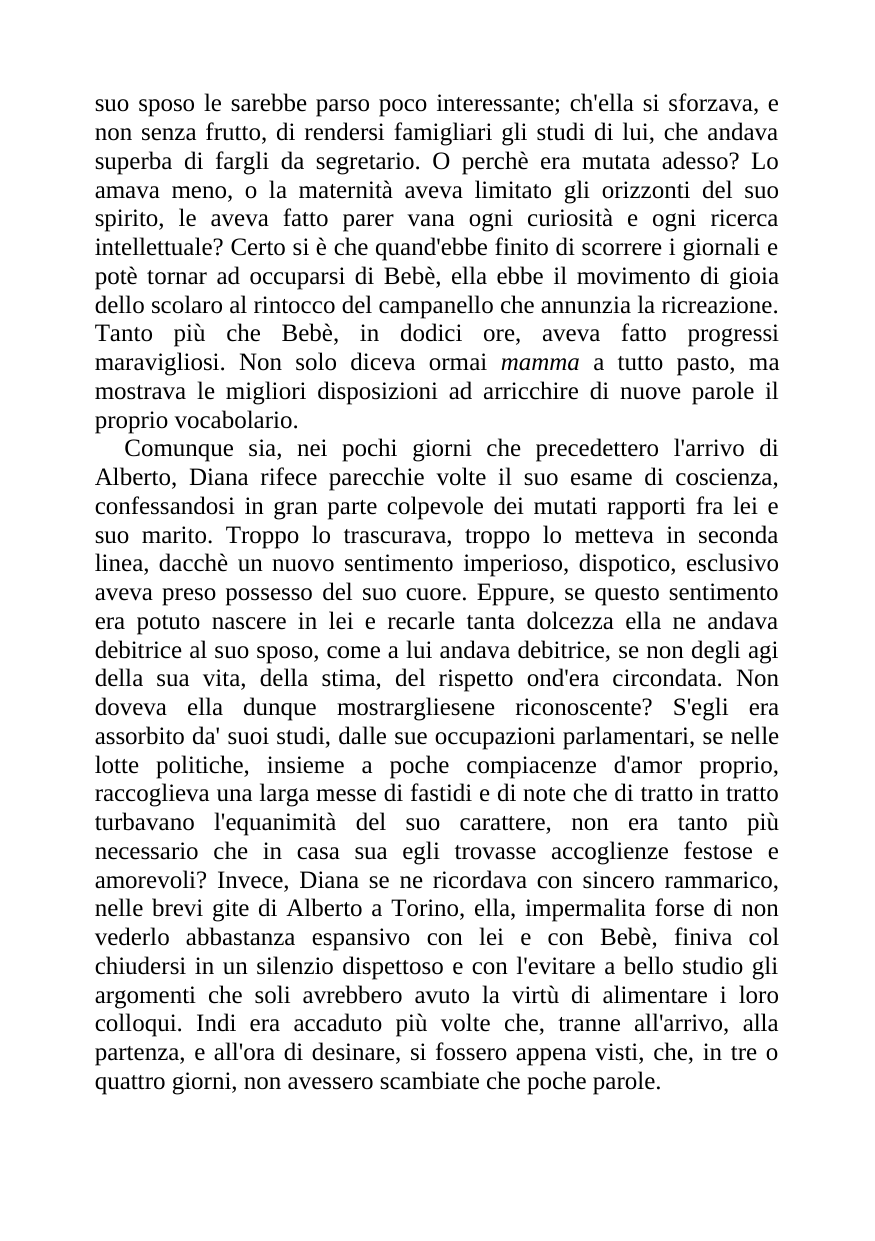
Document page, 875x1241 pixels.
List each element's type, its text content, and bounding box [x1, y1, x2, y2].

text suo sposo le sarebbe parso poco interessante; ch'ella si sforzava, e non senza frutto, di rendersi famigliari gli studi di lui, che andava superba di fargli da segretario. O perchè era mutata adesso? Lo amava meno, o la maternità aveva limitato gli orizzonti del suo spirito, le aveva fatto parer vana ogni curiosità e ogni ricerca intellettuale? Certo si è che quand'ebbe finito di scorrere i giornali e potè tornar ad occuparsi di Bebè, ella ebbe il movimento di gioia dello scolaro al rintocco del campanello che annunzia la ricreazione. Tanto più che Bebè, in dodici ore, aveva fatto progressi maravigliosi. Non solo diceva ormai mamma a tutto pasto, ma mostrava le migliori disposizioni ad arricchire di nuove parole il proprio vocabolario. [94, 88, 779, 433]
text Comunque sia, nei pochi giorni che precedettero l'arrivo di Alberto, Diana rifece parecchie volte il suo esame di coscienza, confessandosi in gran parte colpevole dei mutati rapporti fra lei e suo marito. Troppo lo trascurava, troppo lo metteva in seconda linea, dacchè un nuovo sentimento imperioso, dispotico, esclusivo aveva preso possesso del suo cuore. Eppure, se questo sentimento era potuto nascere in lei e recarle tanta dolcezza ella ne andava debitrice al suo sposo, come a lui andava debitrice, se non degli agi della sua vita, della stima, del rispetto ond'era circondata. Non doveva ella dunque mostrargliesene riconoscente? S'egli era assorbito da' suoi studi, dalle sue occupazioni parlamentari, se nelle lotte politiche, insieme a poche compiacenze d'amor proprio, raccoglieva una larga messe di fastidi e di note che di tratto in tratto turbavano l'equanimità del suo carattere, non era tanto più necessario che in casa sua egli trovasse accoglienze festose e amorevoli? Invece, Diana se ne ricordava con sincero rammarico, nelle brevi gite di Alberto a Torino, ella, impermalita forse di non vederlo abbastanza espansivo con lei e con Bebè, finiva col chiudersi in un silenzio dispettoso e con l'evitare a bello studio gli argomenti che soli avrebbero avuto la virtù di alimentare i loro colloqui. Indi era accaduto più volte che, tranne all'arrivo, alla partenza, e all'ora di desinare, si fossero appena visti, che, in tre o quattro giorni, non avessero scambiate che poche parole. [94, 433, 779, 1095]
